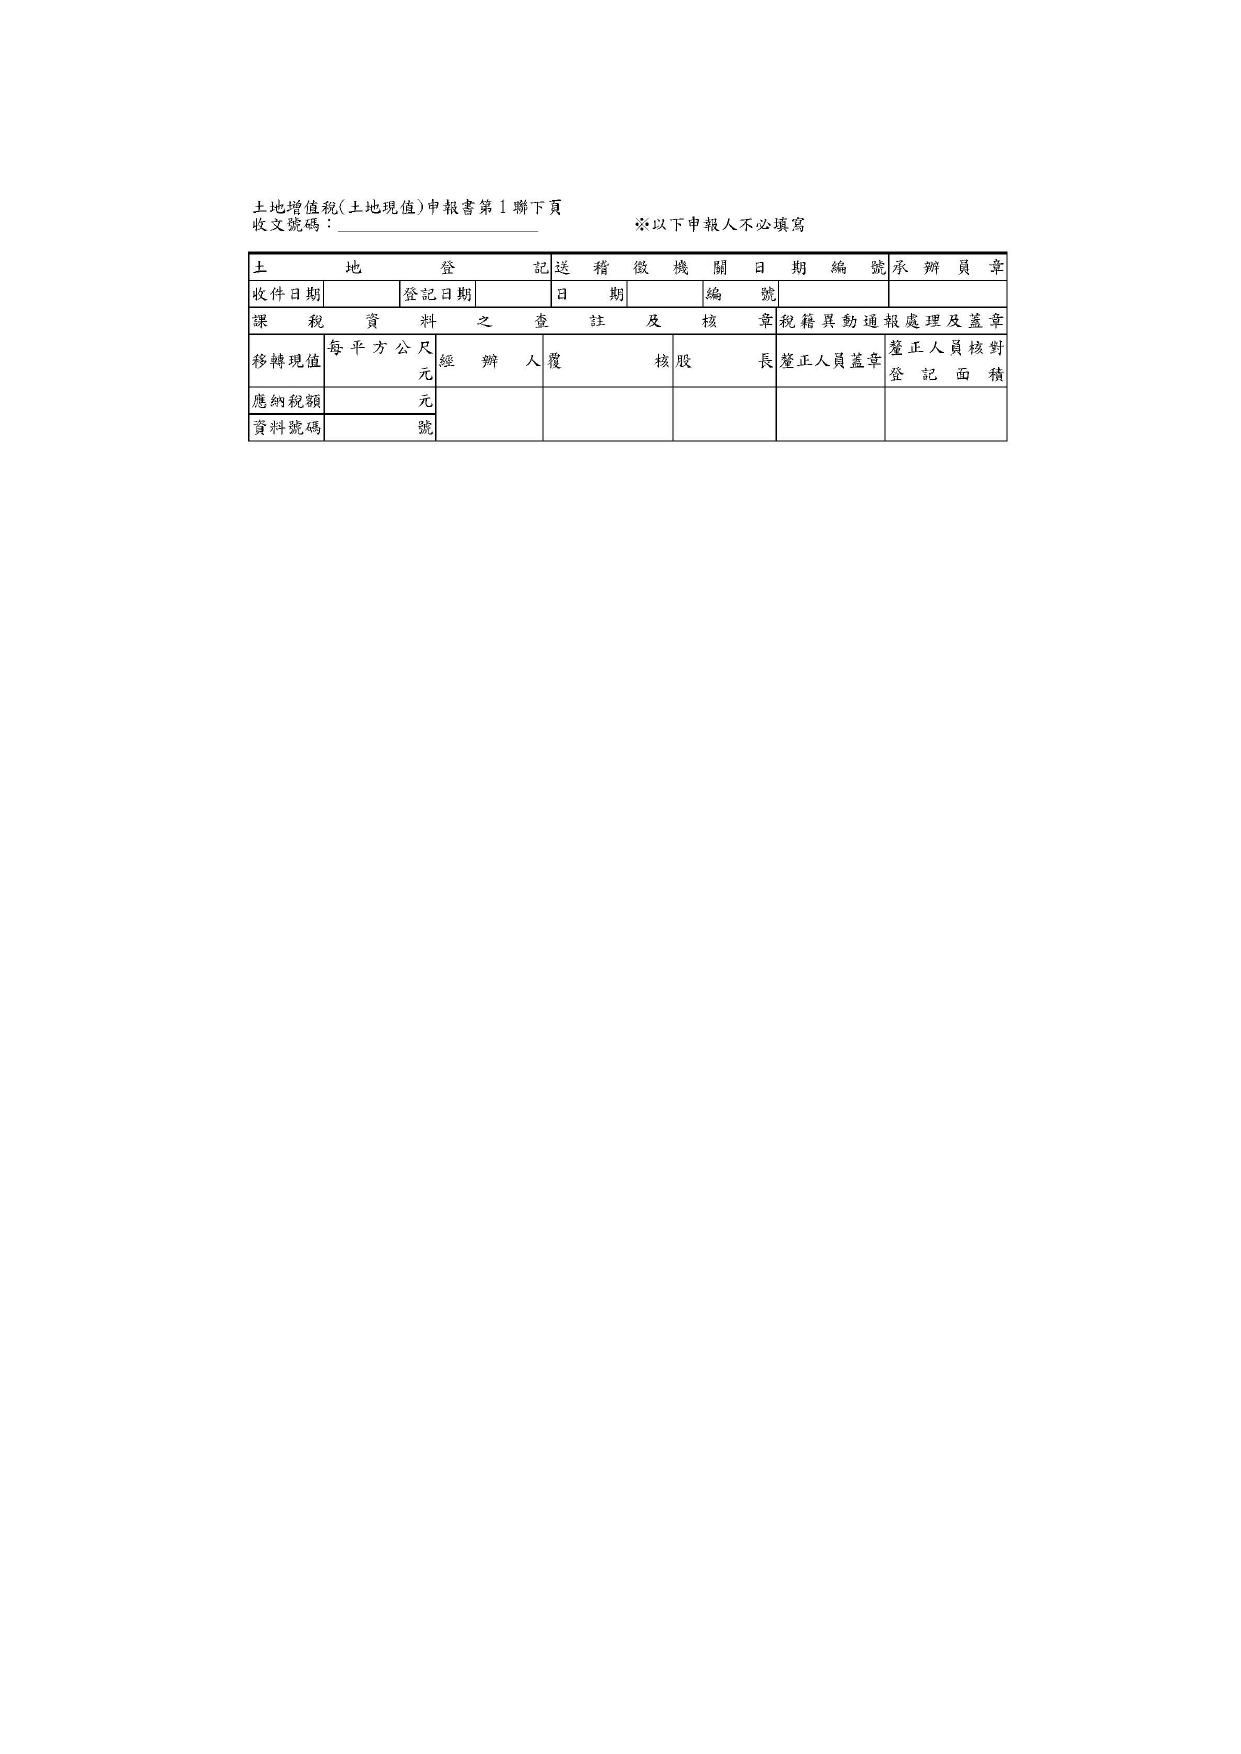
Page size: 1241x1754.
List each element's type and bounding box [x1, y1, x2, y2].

picture [189, 166, 1051, 1386]
